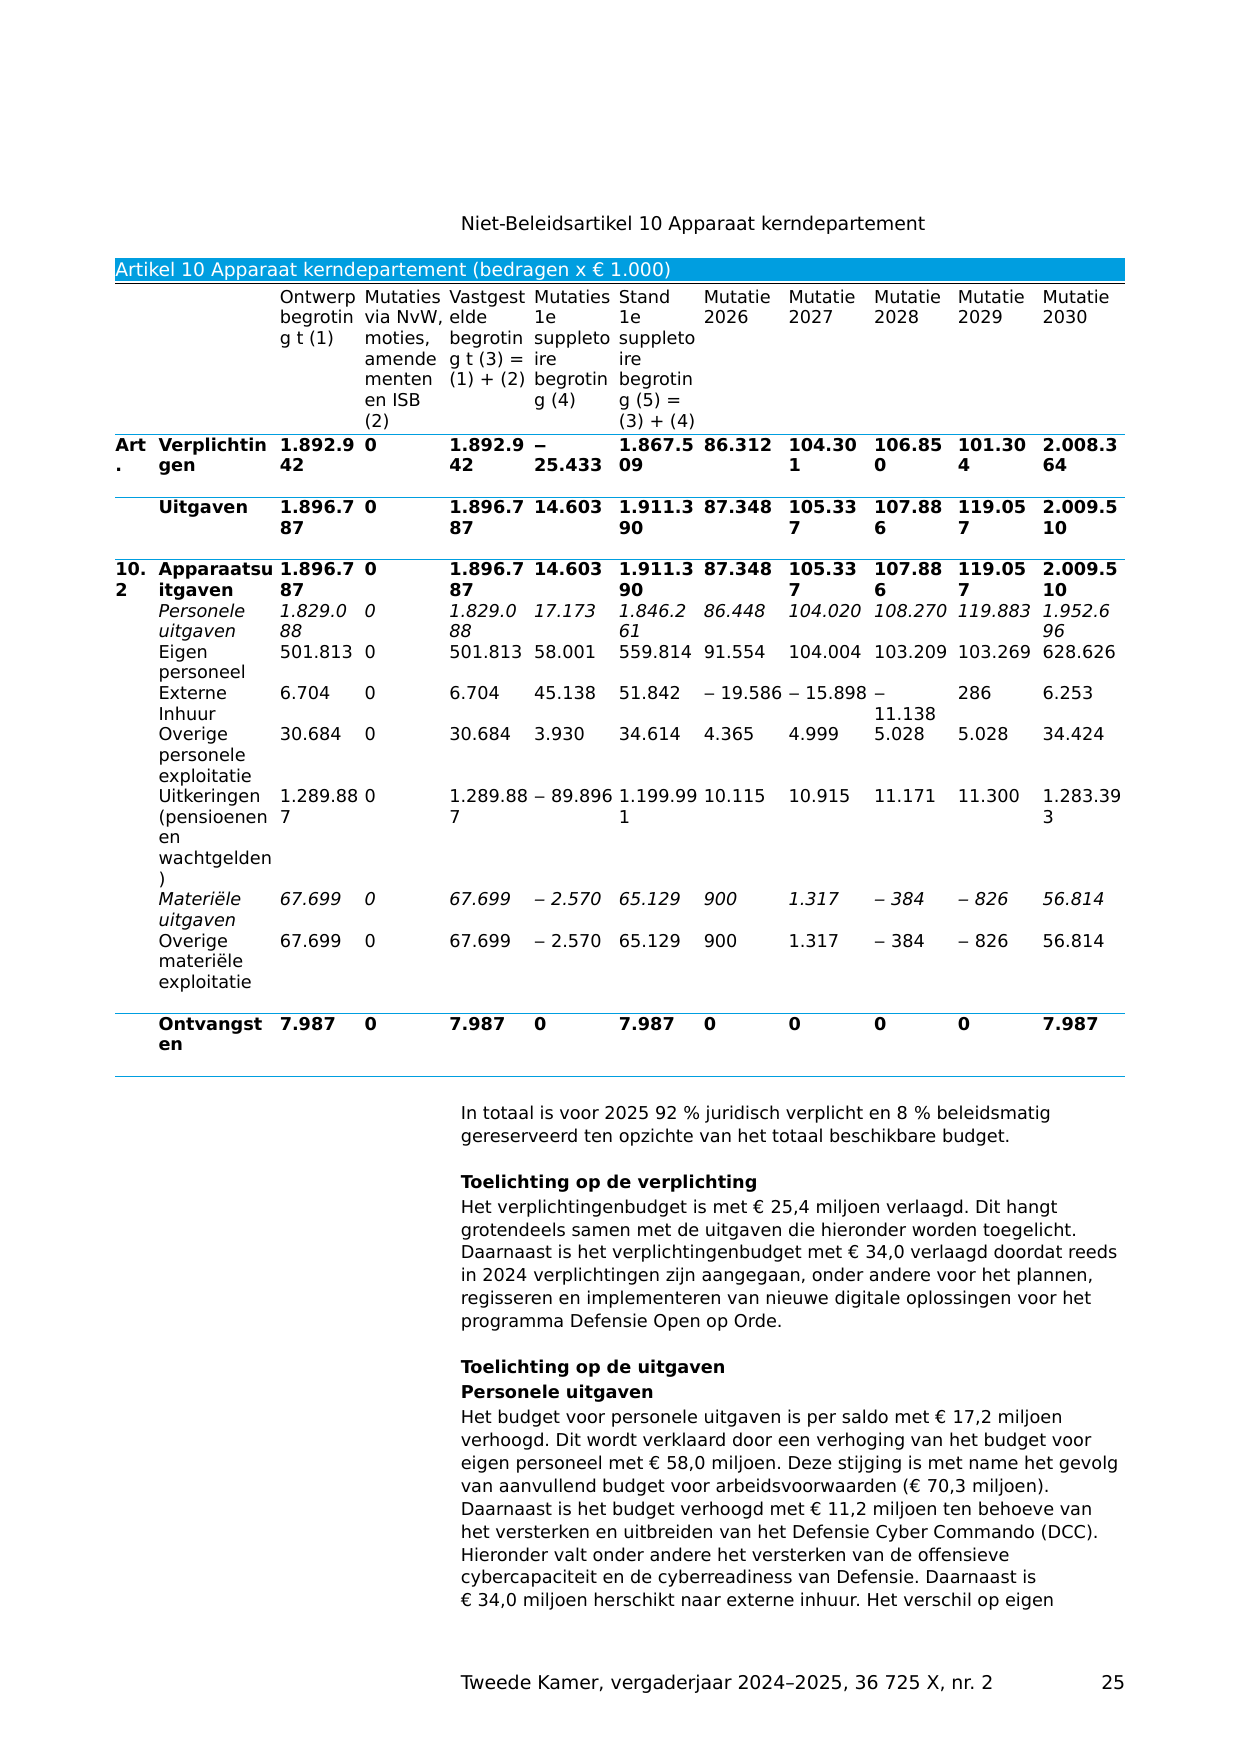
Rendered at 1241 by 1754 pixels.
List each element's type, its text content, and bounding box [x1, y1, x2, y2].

table_cell 900 [701, 931, 785, 992]
table_cell 1.199.991 [616, 786, 701, 889]
table_cell Mutatie 2028 [871, 284, 955, 434]
table_cell 1.892.942 [446, 435, 531, 476]
table_cell 30.684 [446, 724, 531, 786]
table_cell 86.312 [701, 435, 785, 476]
table_cell [446, 476, 531, 496]
table_cell Mutatie 2030 [1040, 284, 1125, 434]
table_cell 67.699 [446, 889, 531, 931]
table_cell 108.270 [871, 601, 955, 642]
table_cell 14.603 [531, 560, 616, 601]
table_cell [361, 476, 446, 496]
table_cell Materiële uitgaven [155, 889, 277, 931]
table_cell 107.886 [871, 560, 955, 601]
table_cell ‒ 11.138 [871, 683, 955, 724]
table_cell 56.814 [1040, 889, 1125, 931]
text Het verplichtingenbudget is met € 25,4 miljoen verlaagd. Dit hangt grotendeels samen met de uitgaven die hieronder worden toegelicht. Daarnaast is het verplichtingenbudget met € 34,0 verlaagd doordat reeds in 2024 verplichtingen zijn aangegaan, onder andere voor het plannen, regisseren en implementeren van nieuwe digitale oplossingen voor het programma Defensie Open op Orde. [461, 1195, 1125, 1332]
table_cell 5.028 [871, 724, 955, 786]
table_cell Apparaatsuitgaven [155, 560, 277, 601]
table_cell ‒ 2.570 [531, 931, 616, 992]
table_cell 119.057 [955, 560, 1039, 601]
table_cell 0 [871, 1014, 955, 1055]
table_cell [277, 476, 361, 496]
table_cell 7.987 [446, 1014, 531, 1055]
table_cell [701, 538, 785, 559]
table_cell 107.886 [871, 498, 955, 538]
table_cell 119.883 [955, 601, 1039, 642]
table_cell 0 [361, 435, 446, 476]
table_cell 67.699 [277, 931, 361, 992]
table_cell [115, 476, 155, 496]
table_cell [531, 538, 616, 559]
table_cell 0 [361, 931, 446, 992]
table_cell [277, 538, 361, 559]
table_cell 45.138 [531, 683, 616, 724]
text In totaal is voor 2025 92 % juridisch verplicht en 8 % beleidsmatig gereserveerd ten opzichte van het totaal beschikbare budget. [461, 1101, 1125, 1147]
table_cell 87.348 [701, 560, 785, 601]
table_cell 1.896.787 [277, 498, 361, 538]
table_cell [701, 993, 785, 1013]
table_cell 1.892.942 [277, 435, 361, 476]
table_cell [115, 498, 155, 538]
table_cell [1040, 538, 1125, 559]
table_cell 106.850 [871, 435, 955, 476]
table_cell [785, 538, 871, 559]
table_cell 7.987 [277, 1014, 361, 1055]
table_cell Mutatie 2027 [785, 284, 871, 434]
table_cell 34.424 [1040, 724, 1125, 786]
table_cell [955, 993, 1039, 1013]
table_cell 0 [361, 724, 446, 786]
title Niet-Beleidsartikel 10 Apparaat kerndepartement [461, 213, 1125, 235]
table_cell [446, 538, 531, 559]
table_cell ‒ 384 [871, 889, 955, 931]
table_cell 2.009.510 [1040, 560, 1125, 601]
table_cell 56.814 [1040, 931, 1125, 992]
table_cell ‒ 89.896 [531, 786, 616, 889]
table_cell Uitkeringen (pensioenen en wachtgelden) [155, 786, 277, 889]
table_cell [785, 476, 871, 496]
table_cell [115, 724, 155, 786]
table_cell 1.911.390 [616, 560, 701, 601]
table_cell 6.253 [1040, 683, 1125, 724]
table_cell [115, 642, 155, 683]
table_cell 67.699 [446, 931, 531, 992]
table_cell 67.699 [277, 889, 361, 931]
table_cell 104.004 [785, 642, 871, 683]
table_cell 2.008.364 [1040, 435, 1125, 476]
table_cell [115, 284, 155, 434]
table_cell 0 [361, 1014, 446, 1055]
table_cell [155, 476, 277, 496]
table_cell [701, 476, 785, 496]
table_cell 0 [361, 889, 446, 931]
table_cell [446, 1055, 531, 1076]
table_cell Stand 1e suppletoire begroting (5) = (3) + (4) [616, 284, 701, 434]
table_cell 103.209 [871, 642, 955, 683]
table_cell [871, 476, 955, 496]
table_cell 10.2 [115, 560, 155, 601]
table_cell 6.704 [277, 683, 361, 724]
table_cell 4.999 [785, 724, 871, 786]
table_cell 0 [785, 1014, 871, 1055]
table_cell 628.626 [1040, 642, 1125, 683]
table_cell [1040, 1055, 1125, 1076]
table_cell 30.684 [277, 724, 361, 786]
table_cell ‒ 826 [955, 931, 1039, 992]
table_cell 7.987 [616, 1014, 701, 1055]
text Toelichting op de uitgaven [461, 1355, 1125, 1378]
table_cell 1.867.509 [616, 435, 701, 476]
table_cell [115, 683, 155, 724]
table_cell [277, 993, 361, 1013]
table_cell 1.289.887 [277, 786, 361, 889]
table_cell [155, 284, 277, 434]
table_cell 1.289.887 [446, 786, 531, 889]
table_cell 7.987 [1040, 1014, 1125, 1055]
table_cell 91.554 [701, 642, 785, 683]
table_cell [115, 889, 155, 931]
table_cell 0 [361, 786, 446, 889]
table_cell [115, 786, 155, 889]
table_cell 58.001 [531, 642, 616, 683]
table_cell 0 [361, 560, 446, 601]
table_cell 5.028 [955, 724, 1039, 786]
table_cell 65.129 [616, 931, 701, 992]
table_cell [531, 993, 616, 1013]
table_cell 0 [531, 1014, 616, 1055]
table_cell ‒ 2.570 [531, 889, 616, 931]
table_cell [955, 538, 1039, 559]
table_cell 1.317 [785, 931, 871, 992]
table_cell 101.304 [955, 435, 1039, 476]
table_cell 104.301 [785, 435, 871, 476]
table_cell [1040, 476, 1125, 496]
table_cell Verplichtingen [155, 435, 277, 476]
table_cell [955, 1055, 1039, 1076]
table_cell 6.704 [446, 683, 531, 724]
table_cell 0 [361, 642, 446, 683]
table_cell ‒ 19.586 [701, 683, 785, 724]
table_cell 1.896.787 [446, 498, 531, 538]
table_cell Ontvangsten [155, 1014, 277, 1055]
table_cell ‒ 826 [955, 889, 1039, 931]
table_cell [277, 1055, 361, 1076]
table_cell 1.283.393 [1040, 786, 1125, 889]
table_cell Overige personele exploitatie [155, 724, 277, 786]
table_cell 4.365 [701, 724, 785, 786]
table_cell 1.911.390 [616, 498, 701, 538]
table_cell [155, 993, 277, 1013]
table_cell [871, 993, 955, 1013]
table_cell [361, 538, 446, 559]
table_cell [955, 476, 1039, 496]
table_cell [1040, 993, 1125, 1013]
table_cell [361, 993, 446, 1013]
table_cell [531, 1055, 616, 1076]
table_cell 0 [361, 683, 446, 724]
table_cell 0 [361, 498, 446, 538]
table_cell 286 [955, 683, 1039, 724]
table_cell 34.614 [616, 724, 701, 786]
table_cell ‒ 384 [871, 931, 955, 992]
table_cell [785, 993, 871, 1013]
table_cell [361, 1055, 446, 1076]
table_cell [115, 601, 155, 642]
table_cell [616, 538, 701, 559]
table_cell 3.930 [531, 724, 616, 786]
table_cell 10.115 [701, 786, 785, 889]
text Toelichting op de verplichting [461, 1170, 1125, 1193]
table_cell 104.020 [785, 601, 871, 642]
table_cell 11.171 [871, 786, 955, 889]
table_cell [115, 931, 155, 992]
table_cell 0 [701, 1014, 785, 1055]
table_cell [115, 1014, 155, 1055]
table_cell ‒ 25.433 [531, 435, 616, 476]
table_cell [871, 1055, 955, 1076]
table_cell Overige materiële exploitatie [155, 931, 277, 992]
table_cell 1.829.088 [446, 601, 531, 642]
table_cell [701, 1055, 785, 1076]
table_cell 2.009.510 [1040, 498, 1125, 538]
table_cell [616, 993, 701, 1013]
table_cell 65.129 [616, 889, 701, 931]
table_cell [115, 993, 155, 1013]
table_cell 105.337 [785, 560, 871, 601]
table_cell Ontwerpbegroting t (1) [277, 284, 361, 434]
table_cell 501.813 [277, 642, 361, 683]
table_cell [115, 538, 155, 559]
table_cell Externe Inhuur [155, 683, 277, 724]
table_cell [155, 1055, 277, 1076]
table_cell 0 [361, 601, 446, 642]
table_cell 1.317 [785, 889, 871, 931]
table_cell 1.896.787 [277, 560, 361, 601]
table_cell Art. [115, 435, 155, 476]
table_cell Mutatie 2026 [701, 284, 785, 434]
table_cell [871, 538, 955, 559]
table_cell 11.300 [955, 786, 1039, 889]
table_cell Uitgaven [155, 498, 277, 538]
table_cell [616, 476, 701, 496]
table_cell [785, 1055, 871, 1076]
table_cell [446, 993, 531, 1013]
table_cell [115, 1055, 155, 1076]
table_cell 501.813 [446, 642, 531, 683]
table_cell 900 [701, 889, 785, 931]
table_cell 1.829.088 [277, 601, 361, 642]
table_cell 17.173 [531, 601, 616, 642]
table_cell Mutaties via NvW, moties, amendementen en ISB (2) [361, 284, 446, 434]
table_cell Mutaties 1e suppletoire begroting (4) [531, 284, 616, 434]
table_cell 87.348 [701, 498, 785, 538]
table_cell ‒ 15.898 [785, 683, 871, 724]
table_cell 0 [955, 1014, 1039, 1055]
table_cell 103.269 [955, 642, 1039, 683]
table_cell 1.952.696 [1040, 601, 1125, 642]
table_cell 14.603 [531, 498, 616, 538]
table_cell Vastgestelde begroting t (3) = (1) + (2) [446, 284, 531, 434]
table_cell [616, 1055, 701, 1076]
table_cell 51.842 [616, 683, 701, 724]
table_cell Mutatie 2029 [955, 284, 1039, 434]
text Het budget voor personele uitgaven is per saldo met € 17,2 miljoen verhoogd. Dit wordt verklaard door een verhoging van het budget voor eigen personeel met € 58,0 miljoen. Deze stijging is met name het gevolg van aanvullend budget voor arbeidsvoorwaarden (€ 70,3 miljoen). Daarnaast is het budget verhoogd met € 11,2 miljoen ten behoeve van het versterken en uitbreiden van het Defensie Cyber Commando (DCC). Hieronder valt onder andere het versterken van de offensieve cybercapaciteit en de cyberreadiness van Defensie. Daarnaast is € 34,0 miljoen herschikt naar externe inhuur. Het verschil op eigen [461, 1405, 1125, 1611]
table_cell 1.846.261 [616, 601, 701, 642]
table_cell Personele uitgaven [155, 601, 277, 642]
table_cell [155, 538, 277, 559]
table_cell Eigen personeel [155, 642, 277, 683]
table_cell 559.814 [616, 642, 701, 683]
table_cell 105.337 [785, 498, 871, 538]
text Personele uitgaven [461, 1380, 1125, 1403]
table_cell [531, 476, 616, 496]
table_cell 86.448 [701, 601, 785, 642]
table_cell 1.896.787 [446, 560, 531, 601]
table_cell 10.915 [785, 786, 871, 889]
table_cell 119.057 [955, 498, 1039, 538]
